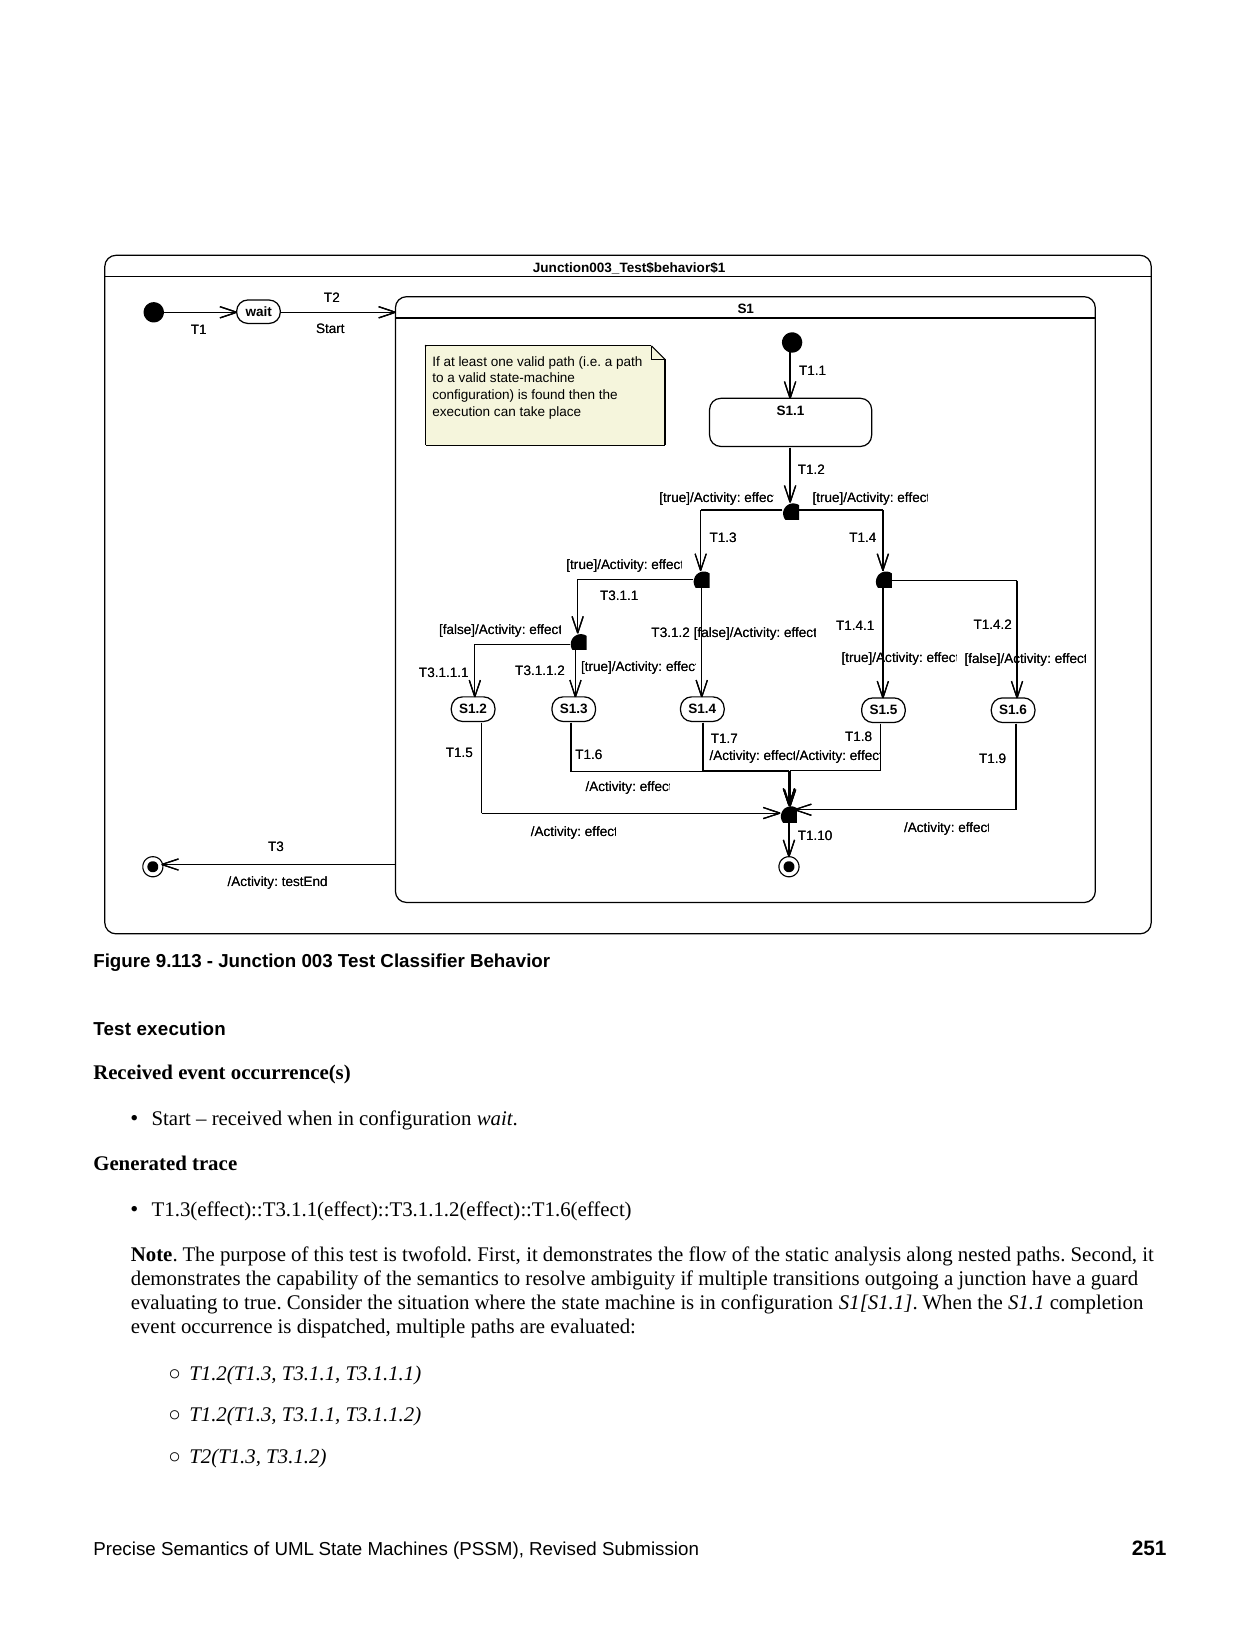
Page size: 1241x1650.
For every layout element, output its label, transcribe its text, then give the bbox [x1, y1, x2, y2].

text Note. The purpose of this test is twofold. First, it demonstrates the flow of the static analysis along nested paths. Second, it demonstrates the capability of the semantics to resolve ambiguity if multiple transitions outgoing a junction have a guard evaluating to true. Consider the situation where the state machine is in configuration S1[S1.1]. When the S1.1 completion event occurrence is dispatched, multiple paths are evaluated: [131, 1242, 1164, 1338]
text Figure 9.113 - Junction 003 Test Classifier Behavior [93, 243, 1164, 971]
list T1.2(T1.3, T3.1.1, T3.1.1.2) [168, 1401, 1164, 1426]
text Received event occurrence(s) [93, 1060, 1164, 1084]
list Start – received when in configuration wait. [131, 1105, 1164, 1130]
text Generated trace [93, 1151, 1164, 1175]
list T1.3(effect)::T3.1.1(effect)::T3.1.1.2(effect)::T1.6(effect) [131, 1196, 1164, 1221]
subtitle Test execution [93, 1017, 1164, 1039]
list T1.2(T1.3, T3.1.1, T3.1.1.1) [168, 1359, 1164, 1384]
list T2(T1.3, T3.1.2) [168, 1443, 1164, 1468]
